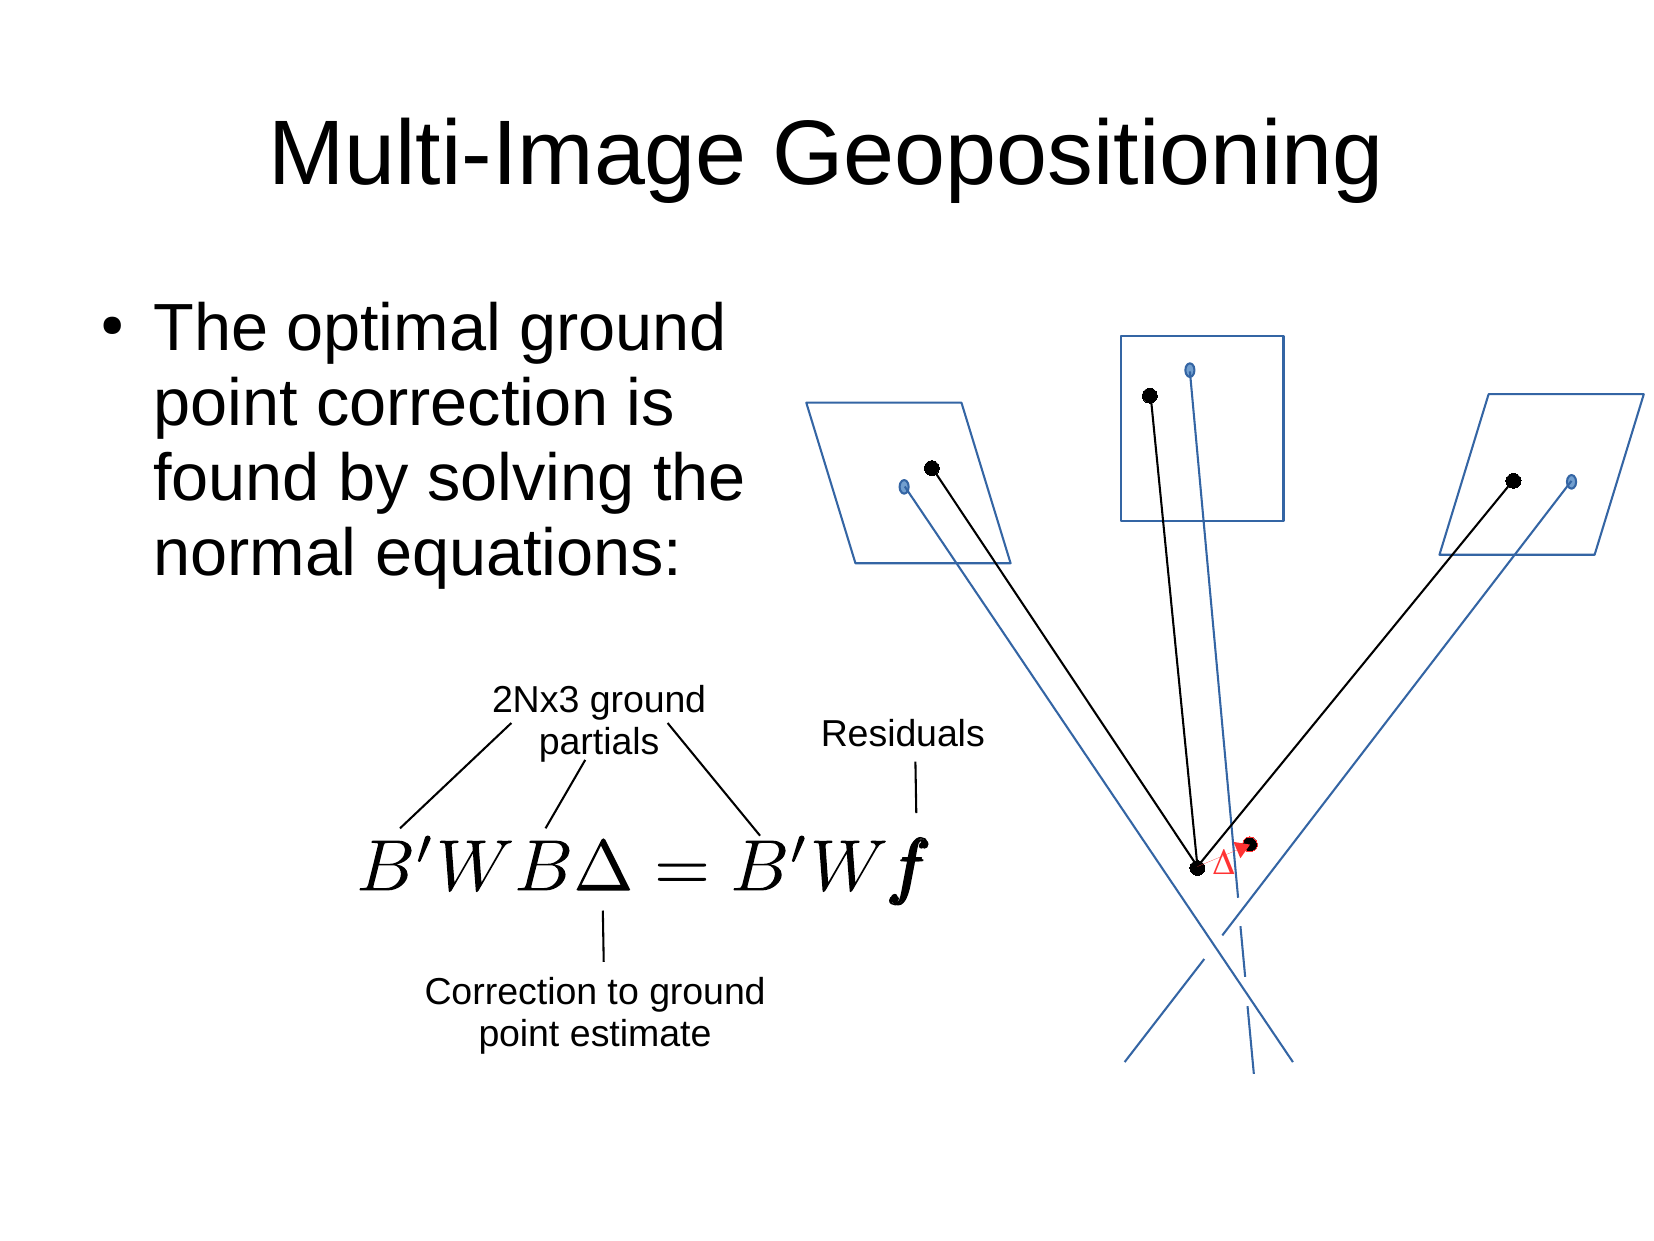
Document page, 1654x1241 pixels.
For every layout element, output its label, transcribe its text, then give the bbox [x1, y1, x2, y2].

text_box [1243, 836, 1258, 852]
text_box 2Nx3 ground partials [477, 671, 735, 770]
text_box [924, 460, 940, 476]
text_box Residuals [806, 704, 1015, 762]
list The optimal ground point correction is found by solving the normal equations: [82, 290, 797, 1218]
text_box [1185, 363, 1195, 377]
text_box [356, 835, 932, 906]
text_box Correction to ground point estimate [409, 963, 802, 1063]
text_box [899, 480, 909, 494]
text_box D [1197, 840, 1251, 905]
text_box [1142, 388, 1158, 404]
text_box [1189, 862, 1197, 876]
text_box [1566, 474, 1577, 489]
text_box [1505, 473, 1522, 489]
title Multi-Image Geopositioning [82, 49, 1571, 257]
